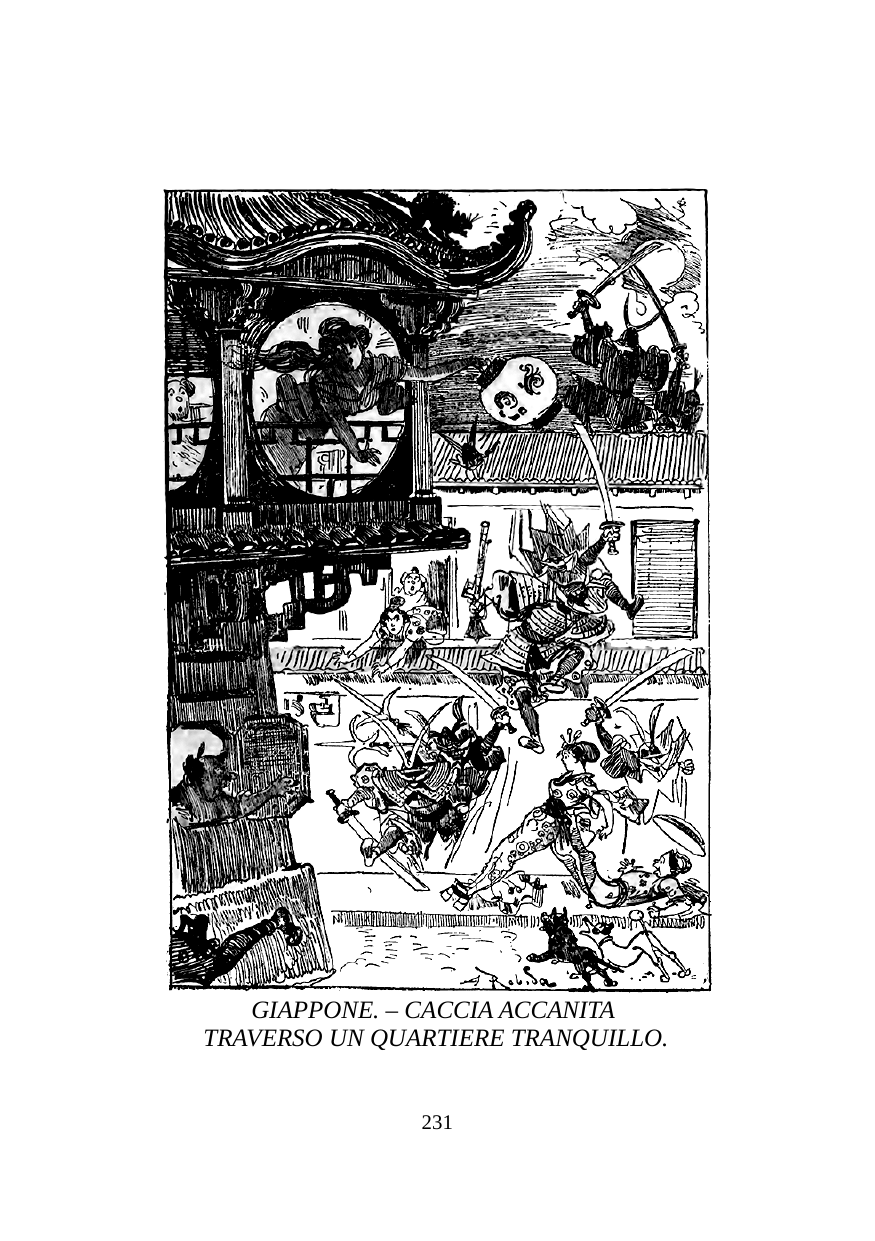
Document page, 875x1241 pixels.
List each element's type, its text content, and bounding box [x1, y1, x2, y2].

picture [157, 181, 717, 995]
text GIAPPONE. ‒ CACCIA ACCANITA TRAVERSO UN QUARTIERE TRANQUILLO. [137, 995, 737, 1052]
